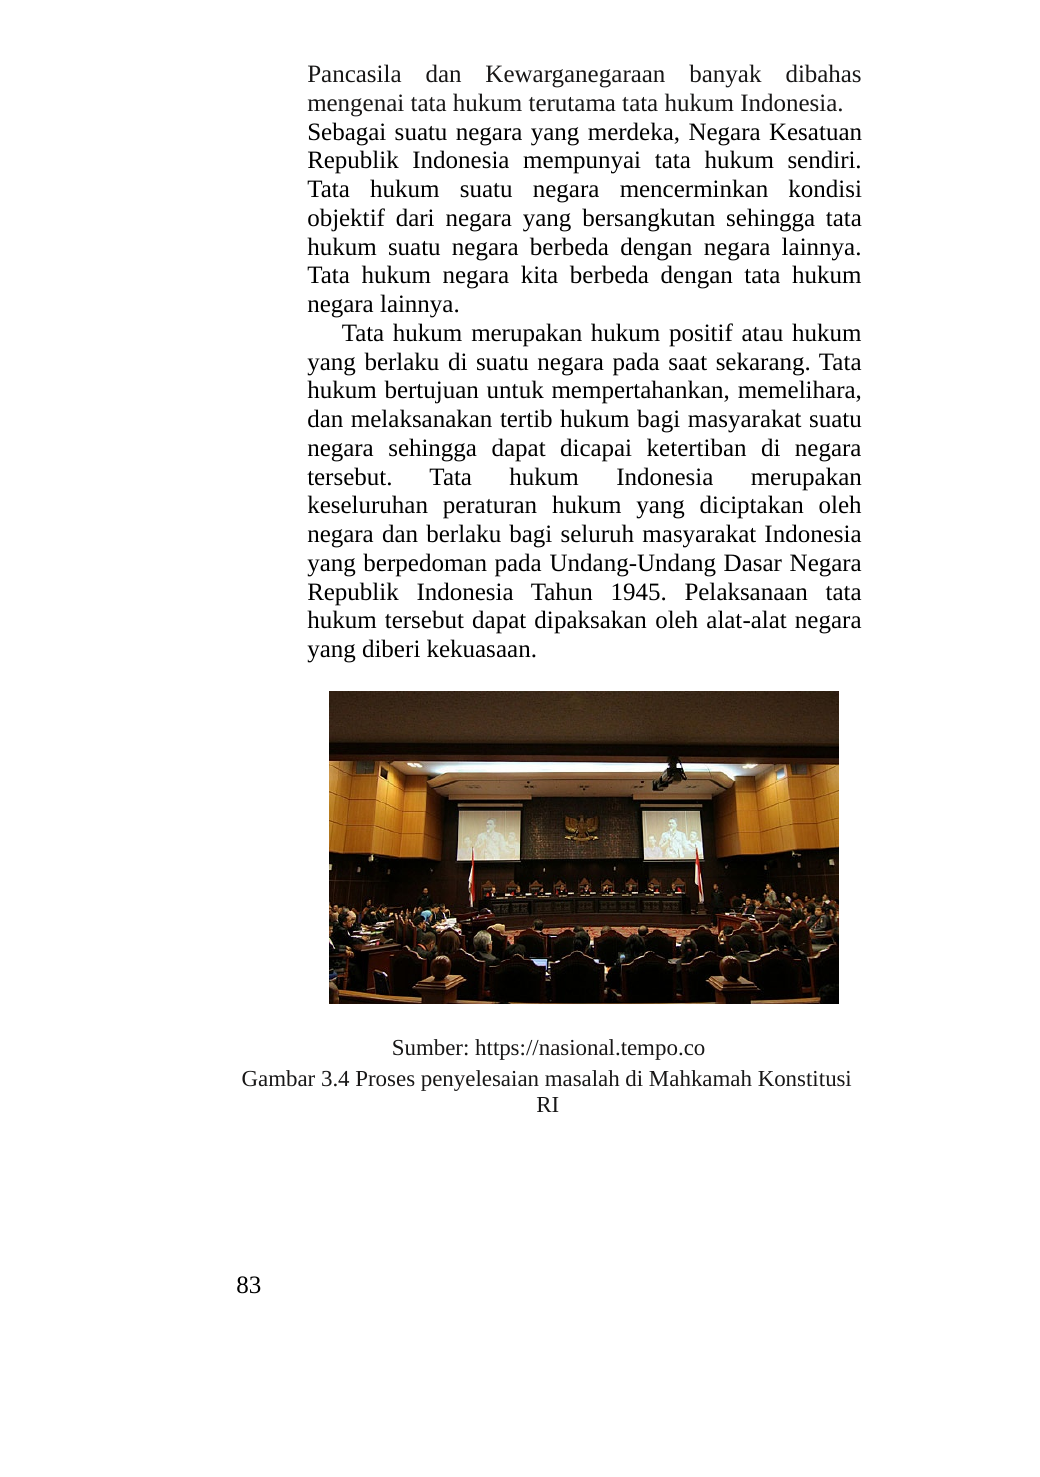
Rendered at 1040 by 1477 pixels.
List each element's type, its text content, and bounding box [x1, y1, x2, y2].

text Gambar 3.4 Proses penyelesaian masalah di Mahkamah Konstitusi RI [235, 1065, 859, 1118]
text Sumber: https://nasional.tempo.co [235, 1034, 862, 1061]
text Tata hukum merupakan hukum positif atau hukum yang berlaku di suatu negara pada saat sekarang. Tata hukum bertujuan untuk mempertahankan, memelihara, dan melaksanakan tertib hukum bagi masyarakat suatu negara sehingga dapat dicapai ketertiban di negara tersebut. Tata hukum Indonesia merupakan keseluruhan peraturan hukum yang diciptakan oleh negara dan berlaku bagi seluruh masyarakat Indonesia yang berpedoman pada Undang-Undang Dasar Negara Republik Indonesia Tahun 1945. Pelaksanaan tata hukum tersebut dapat dipaksakan oleh alat-alat negara yang diberi kekuasaan. [307, 318, 862, 663]
text Sebagai suatu negara yang merdeka, Negara Kesatuan Republik Indonesia mempunyai tata hukum sendiri. Tata hukum suatu negara mencerminkan kondisi objektif dari negara yang bersangkutan sehingga tata hukum suatu negara berbeda dengan negara lainnya. Tata hukum negara kita berbeda dengan tata hukum negara lainnya. [307, 117, 862, 318]
picture [329, 691, 839, 1004]
text Pancasila dan Kewarganegaraan banyak dibahas mengenai tata hukum terutama tata hukum Indonesia. [307, 59, 862, 117]
